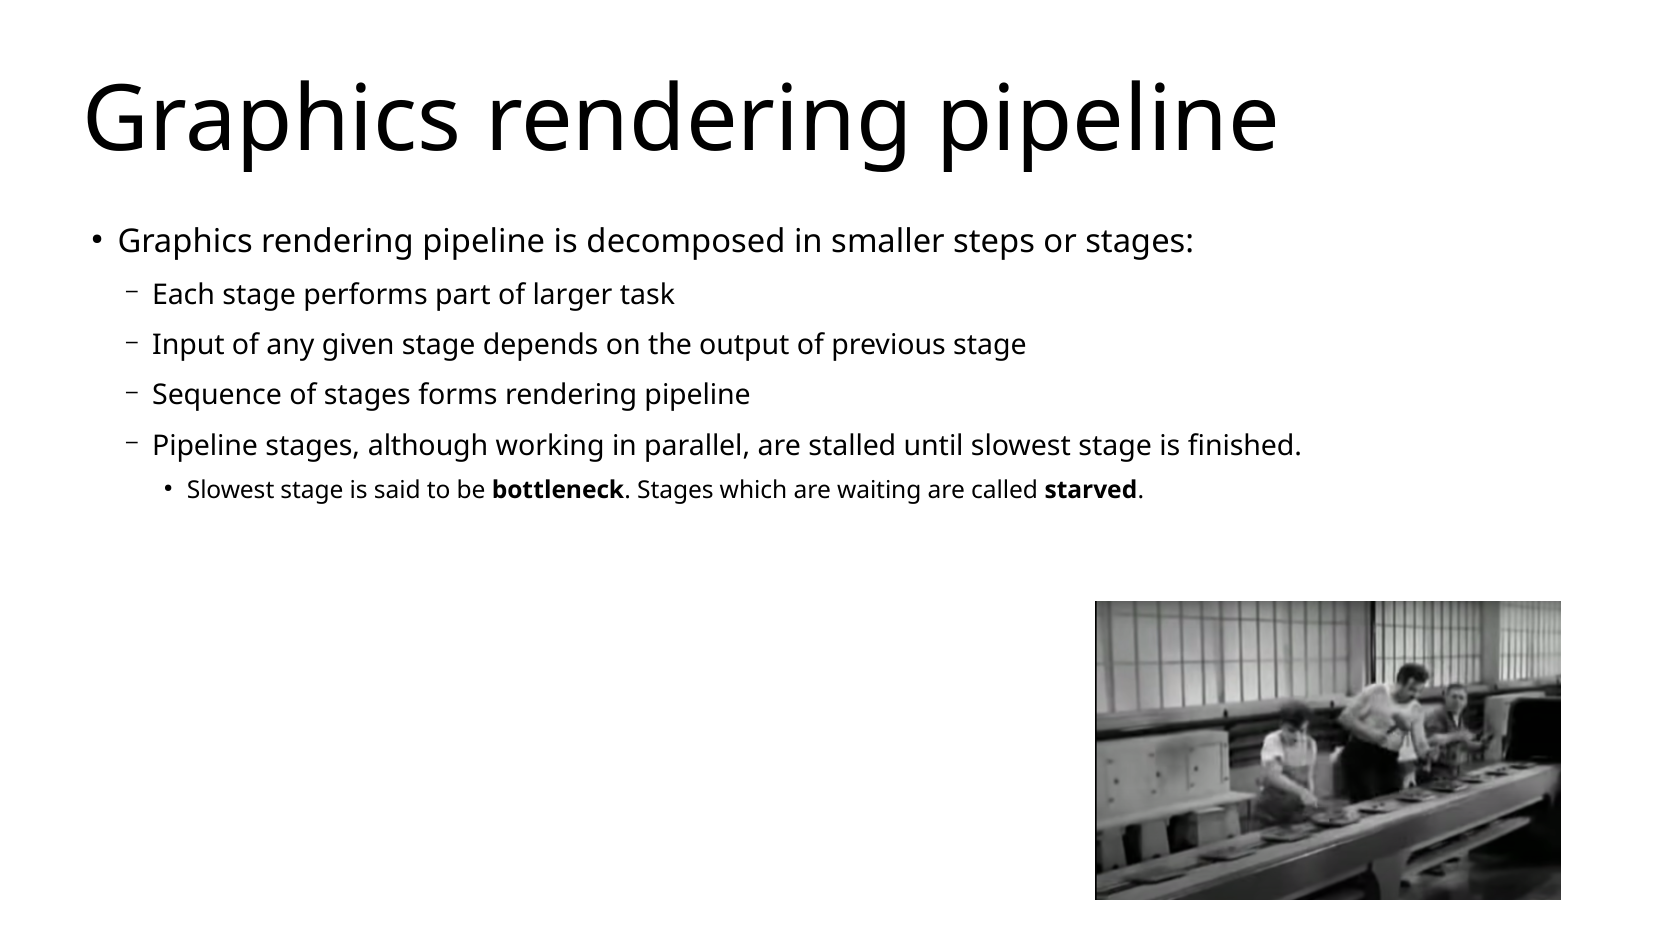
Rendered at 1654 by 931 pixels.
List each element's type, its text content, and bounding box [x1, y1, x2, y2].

list Graphics rendering pipeline is decomposed in smaller steps or stages: Each stage performs part of larger task Input of any given stage depends on the output of previous stage Sequence of stages forms rendering pipeline Pipeline stages, although working in parallel, are stalled until slowest stage is finished. Slowest stage is said to be bottleneck. Stages which are waiting are called starved. [82, 217, 1571, 511]
picture [1095, 601, 1561, 901]
title Graphics rendering pipeline [82, 37, 1571, 193]
